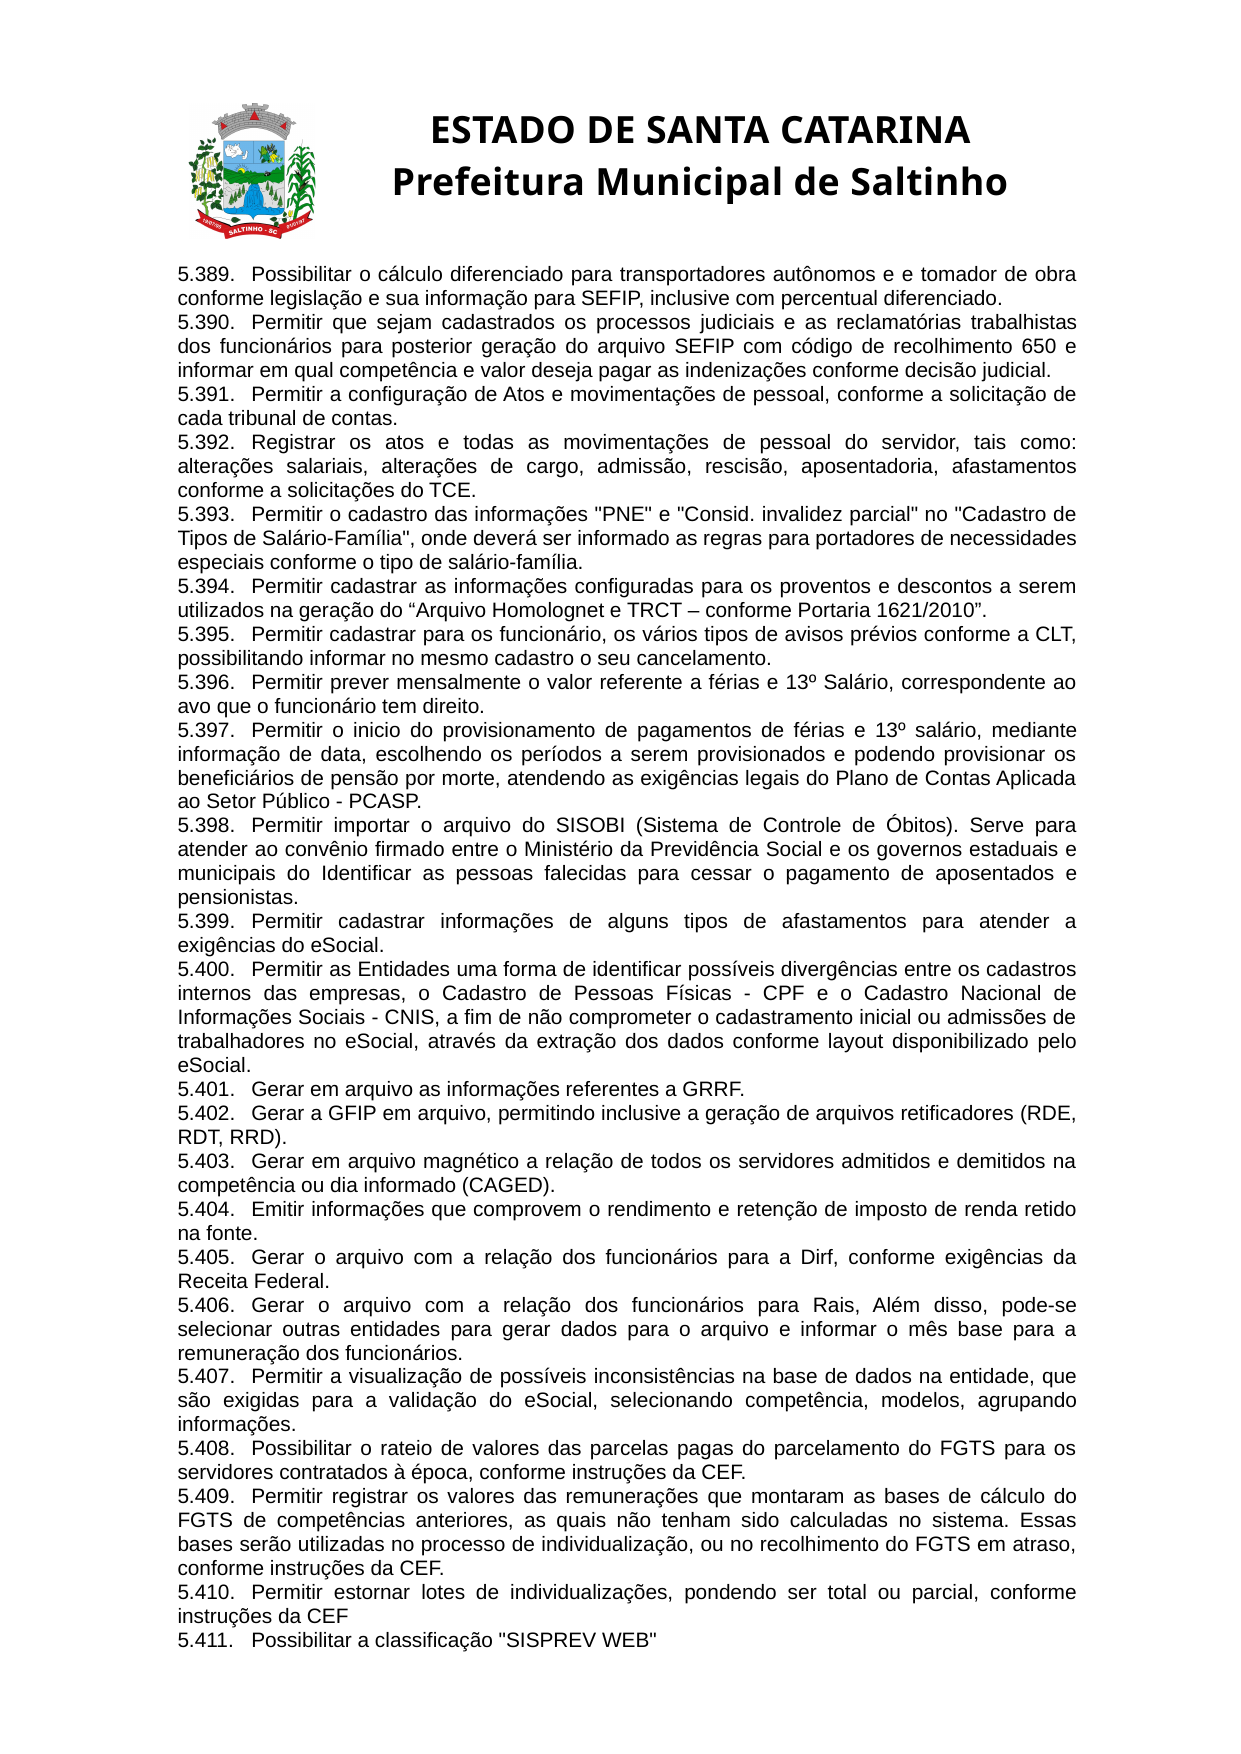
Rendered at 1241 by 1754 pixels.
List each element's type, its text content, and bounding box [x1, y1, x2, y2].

list Possibilitar o cálculo diferenciado para transportadores autônomos e e tomador de obra conforme legislação e sua informação para SEFIP, inclusive com percentual diferenciado. [177, 262, 1078, 310]
list Gerar a GFIP em arquivo, permitindo inclusive a geração de arquivos retificadores (RDE, RDT, RRD). [177, 1101, 1078, 1149]
list Registrar os atos e todas as movimentações de pessoal do servidor, tais como: alterações salariais, alterações de cargo, admissão, rescisão, aposentadoria, afastamentos conforme a solicitações do TCE. [177, 430, 1078, 502]
list Gerar o arquivo com a relação dos funcionários para Rais, Além disso, pode-se selecionar outras entidades para gerar dados para o arquivo e informar o mês base para a remuneração dos funcionários. [177, 1292, 1078, 1364]
list Permitir cadastrar informações de alguns tipos de afastamentos para atender a exigências do eSocial. [177, 909, 1078, 957]
list Permitir importar o arquivo do SISOBI (Sistema de Controle de Óbitos). Serve para atender ao convênio firmado entre o Ministério da Previdência Social e os governos estaduais e municipais do Identificar as pessoas falecidas para cessar o pagamento de aposentados e pensionistas. [177, 813, 1078, 909]
list Permitir que sejam cadastrados os processos judiciais e as reclamatórias trabalhistas dos funcionários para posterior geração do arquivo SEFIP com código de recolhimento 650 e informar em qual competência e valor deseja pagar as indenizações conforme decisão judicial. [177, 310, 1078, 382]
list Possibilitar a classificação "SISPREV WEB" [177, 1628, 1078, 1652]
list Permitir estornar lotes de individualizações, pondendo ser total ou parcial, conforme instruções da CEF [177, 1580, 1078, 1628]
list Gerar o arquivo com a relação dos funcionários para a Dirf, conforme exigências da Receita Federal. [177, 1244, 1078, 1292]
list Gerar em arquivo magnético a relação de todos os servidores admitidos e demitidos na competência ou dia informado (CAGED). [177, 1149, 1078, 1197]
list Permitir o inicio do provisionamento de pagamentos de férias e 13º salário, mediante informação de data, escolhendo os períodos a serem provisionados e podendo provisionar os beneficiários de pensão por morte, atendendo as exigências legais do Plano de Contas Aplicada ao Setor Público - PCASP. [177, 717, 1078, 813]
list Permitir as Entidades uma forma de identificar possíveis divergências entre os cadastros internos das empresas, o Cadastro de Pessoas Físicas - CPF e o Cadastro Nacional de Informações Sociais - CNIS, a fim de não comprometer o cadastramento inicial ou admissões de trabalhadores no eSocial, através da extração dos dados conforme layout disponibilizado pelo eSocial. [177, 957, 1078, 1077]
list Permitir registrar os valores das remunerações que montaram as bases de cálculo do FGTS de competências anteriores, as quais não tenham sido calculadas no sistema. Essas bases serão utilizadas no processo de individualização, ou no recolhimento do FGTS em atraso, conforme instruções da CEF. [177, 1484, 1078, 1580]
list Permitir cadastrar para os funcionário, os vários tipos de avisos prévios conforme a CLT, possibilitando informar no mesmo cadastro o seu cancelamento. [177, 622, 1078, 669]
list Permitir o cadastro das informações "PNE" e "Consid. invalidez parcial" no "Cadastro de Tipos de Salário-Família", onde deverá ser informado as regras para portadores de necessidades especiais conforme o tipo de salário-família. [177, 502, 1078, 574]
list Permitir a visualização de possíveis inconsistências na base de dados na entidade, que são exigidas para a validação do eSocial, selecionando competência, modelos, agrupando informações. [177, 1364, 1078, 1436]
list Permitir a configuração de Atos e movimentações de pessoal, conforme a solicitação de cada tribunal de contas. [177, 382, 1078, 430]
list Permitir prever mensalmente o valor referente a férias e 13º Salário, correspondente ao avo que o funcionário tem direito. [177, 669, 1078, 717]
list Possibilitar o rateio de valores das parcelas pagas do parcelamento do FGTS para os servidores contratados à época, conforme instruções da CEF. [177, 1436, 1078, 1484]
list Gerar em arquivo as informações referentes a GRRF. [177, 1077, 1078, 1101]
list Emitir informações que comprovem o rendimento e retenção de imposto de renda retido na fonte. [177, 1197, 1078, 1244]
list Permitir cadastrar as informações configuradas para os proventos e descontos a serem utilizados na geração do “Arquivo Homolognet e TRCT – conforme Portaria 1621/2010”. [177, 574, 1078, 622]
